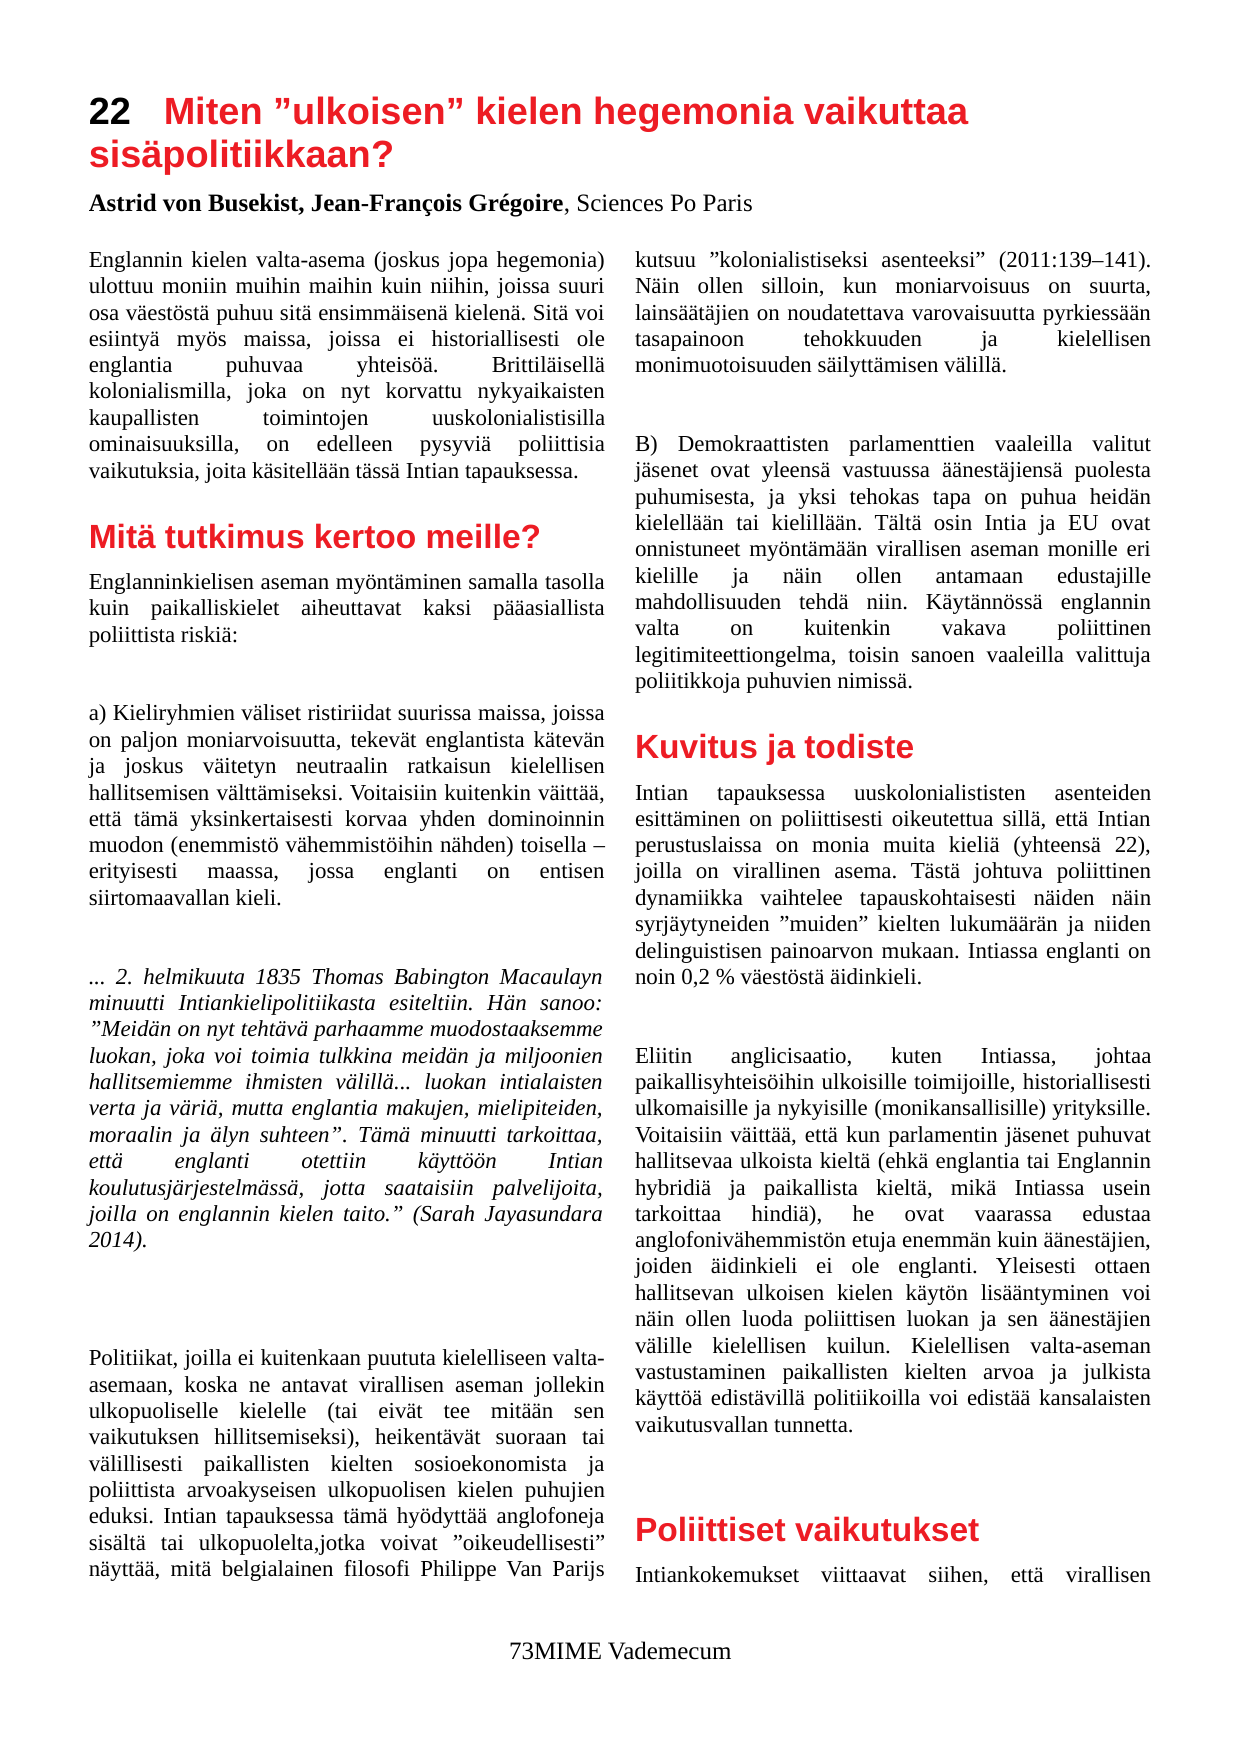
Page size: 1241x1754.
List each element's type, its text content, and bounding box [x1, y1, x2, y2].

subtitle Miten ”ulkoisen” kielen hegemonia vaikuttaa sisäpolitiikkaan? [88, 88, 1152, 176]
text Politiikat, joilla ei kuitenkaan puututa kielelliseen valta-asemaan, koska ne antavat virallisen aseman jollekin ulkopuoliselle kielelle (tai eivät tee mitään sen vaikutuksen hillitsemiseksi), heikentävät suoraan tai välillisesti paikallisten kielten sosioekonomista ja poliittista arvoakyseisen ulkopuolisen kielen puhujien eduksi. Intian tapauksessa tämä hyödyttää anglofoneja sisältä tai ulkopuolelta,jotka voivat ”oikeudellisesti” näyttää, mitä belgialainen filosofi Philippe Van Parijs [88, 1344, 605, 1582]
text Astrid von Busekist, Jean-François Grégoire, Sciences Po Paris [88, 188, 1152, 217]
subtitle Mitä tutkimus kertoo meille? [88, 517, 605, 556]
text Eliitin anglicisaatio, kuten Intiassa, johtaa paikallisyhteisöihin ulkoisille toimijoille, historiallisesti ulkomaisille ja nykyisille (monikansallisille) yrityksille. Voitaisiin väittää, että kun parlamentin jäsenet puhuvat hallitsevaa ulkoista kieltä (ehkä englantia tai Englannin hybridiä ja paikallista kieltä, mikä Intiassa usein tarkoittaa hindiä), he ovat vaarassa edustaa anglofonivähemmistön etuja enemmän kuin äänestäjien, joiden äidinkieli ei ole englanti. Yleisesti ottaen hallitsevan ulkoisen kielen käytön lisääntyminen voi näin ollen luoda poliittisen luokan ja sen äänestäjien välille kielellisen kuilun. Kielellisen valta-aseman vastustaminen paikallisten kielten arvoa ja julkista käyttöä edistävillä politiikoilla voi edistää kansalaisten vaikutusvallan tunnetta. [635, 1042, 1152, 1437]
text a) Kieliryhmien väliset ristiriidat suurissa maissa, joissa on paljon moniarvoisuutta, tekevät englantista kätevän ja joskus väitetyn neutraalin ratkaisun kielellisen hallitsemisen välttämiseksi. Voitaisiin kuitenkin väittää, että tämä yksinkertaisesti korvaa yhden dominoinnin muodon (enemmistö vähemmistöihin nähden) toisella – erityisesti maassa, jossa englanti on entisen siirtomaavallan kieli. [88, 699, 605, 910]
text Englannin kielen valta-asema (joskus jopa hegemonia) ulottuu moniin muihin maihin kuin niihin, joissa suuri osa väestöstä puhuu sitä ensimmäisenä kielenä. Sitä voi esiintyä myös maissa, joissa ei historiallisesti ole englantia puhuvaa yhteisöä. Brittiläisellä kolonialismilla, joka on nyt korvattu nykyaikaisten kaupallisten toimintojen uuskolonialistisilla ominaisuuksilla, on edelleen pysyviä poliittisia vaikutuksia, joita käsitellään tässä Intian tapauksessa. [88, 246, 605, 483]
text ... 2. helmikuuta 1835 Thomas Babington Macaulayn minuutti Intiankielipolitiikasta esiteltiin. Hän sanoo: ”Meidän on nyt tehtävä parhaamme muodostaaksemme luokan, joka voi toimia tulkkina meidän ja miljoonien hallitsemiemme ihmisten välillä... luokan intialaisten verta ja väriä, mutta englantia makujen, mielipiteiden, moraalin ja älyn suhteen”. Tämä minuutti tarkoittaa, että englanti otettiin käyttöön Intian koulutusjärjestelmässä, jotta saataisiin palvelijoita, joilla on englannin kielen taito.” (Sarah Jayasundara 2014). [88, 963, 605, 1253]
text kutsuu ”kolonialistiseksi asenteeksi” (2011:139–141). Näin ollen silloin, kun moniarvoisuus on suurta, lainsäätäjien on noudatettava varovaisuutta pyrkiessään tasapainoon tehokkuuden ja kielellisen monimuotoisuuden säilyttämisen välillä. [635, 246, 1152, 378]
text Intiankokemukset viittaavat siihen, että virallisen [635, 1561, 1152, 1588]
text B) Demokraattisten parlamenttien vaaleilla valitut jäsenet ovat yleensä vastuussa äänestäjiensä puolesta puhumisesta, ja yksi tehokas tapa on puhua heidän kielellään tai kielillään. Tältä osin Intia ja EU ovat onnistuneet myöntämään virallisen aseman monille eri kielille ja näin ollen antamaan edustajille mahdollisuuden tehdä niin. Käytännössä englannin valta on kuitenkin vakava poliittinen legitimiteettiongelma, toisin sanoen vaaleilla valittuja poliitikkoja puhuvien nimissä. [635, 430, 1152, 693]
text Englanninkielisen aseman myöntäminen samalla tasolla kuin paikalliskielet aiheuttavat kaksi pääasiallista poliittista riskiä: [88, 568, 605, 647]
text Intian tapauksessa uuskolonialististen asenteiden esittäminen on poliittisesti oikeutettua sillä, että Intian perustuslaissa on monia muita kieliä (yhteensä 22), joilla on virallinen asema. Tästä johtuva poliittinen dynamiikka vaihtelee tapauskohtaisesti näiden näin syrjäytyneiden ”muiden” kielten lukumäärän ja niiden delinguistisen painoarvon mukaan. Intiassa englanti on noin 0,2 % väestöstä äidinkieli. [635, 778, 1152, 989]
subtitle Kuvitus ja todiste [635, 727, 1152, 766]
subtitle Poliittiset vaikutukset [635, 1510, 1152, 1549]
